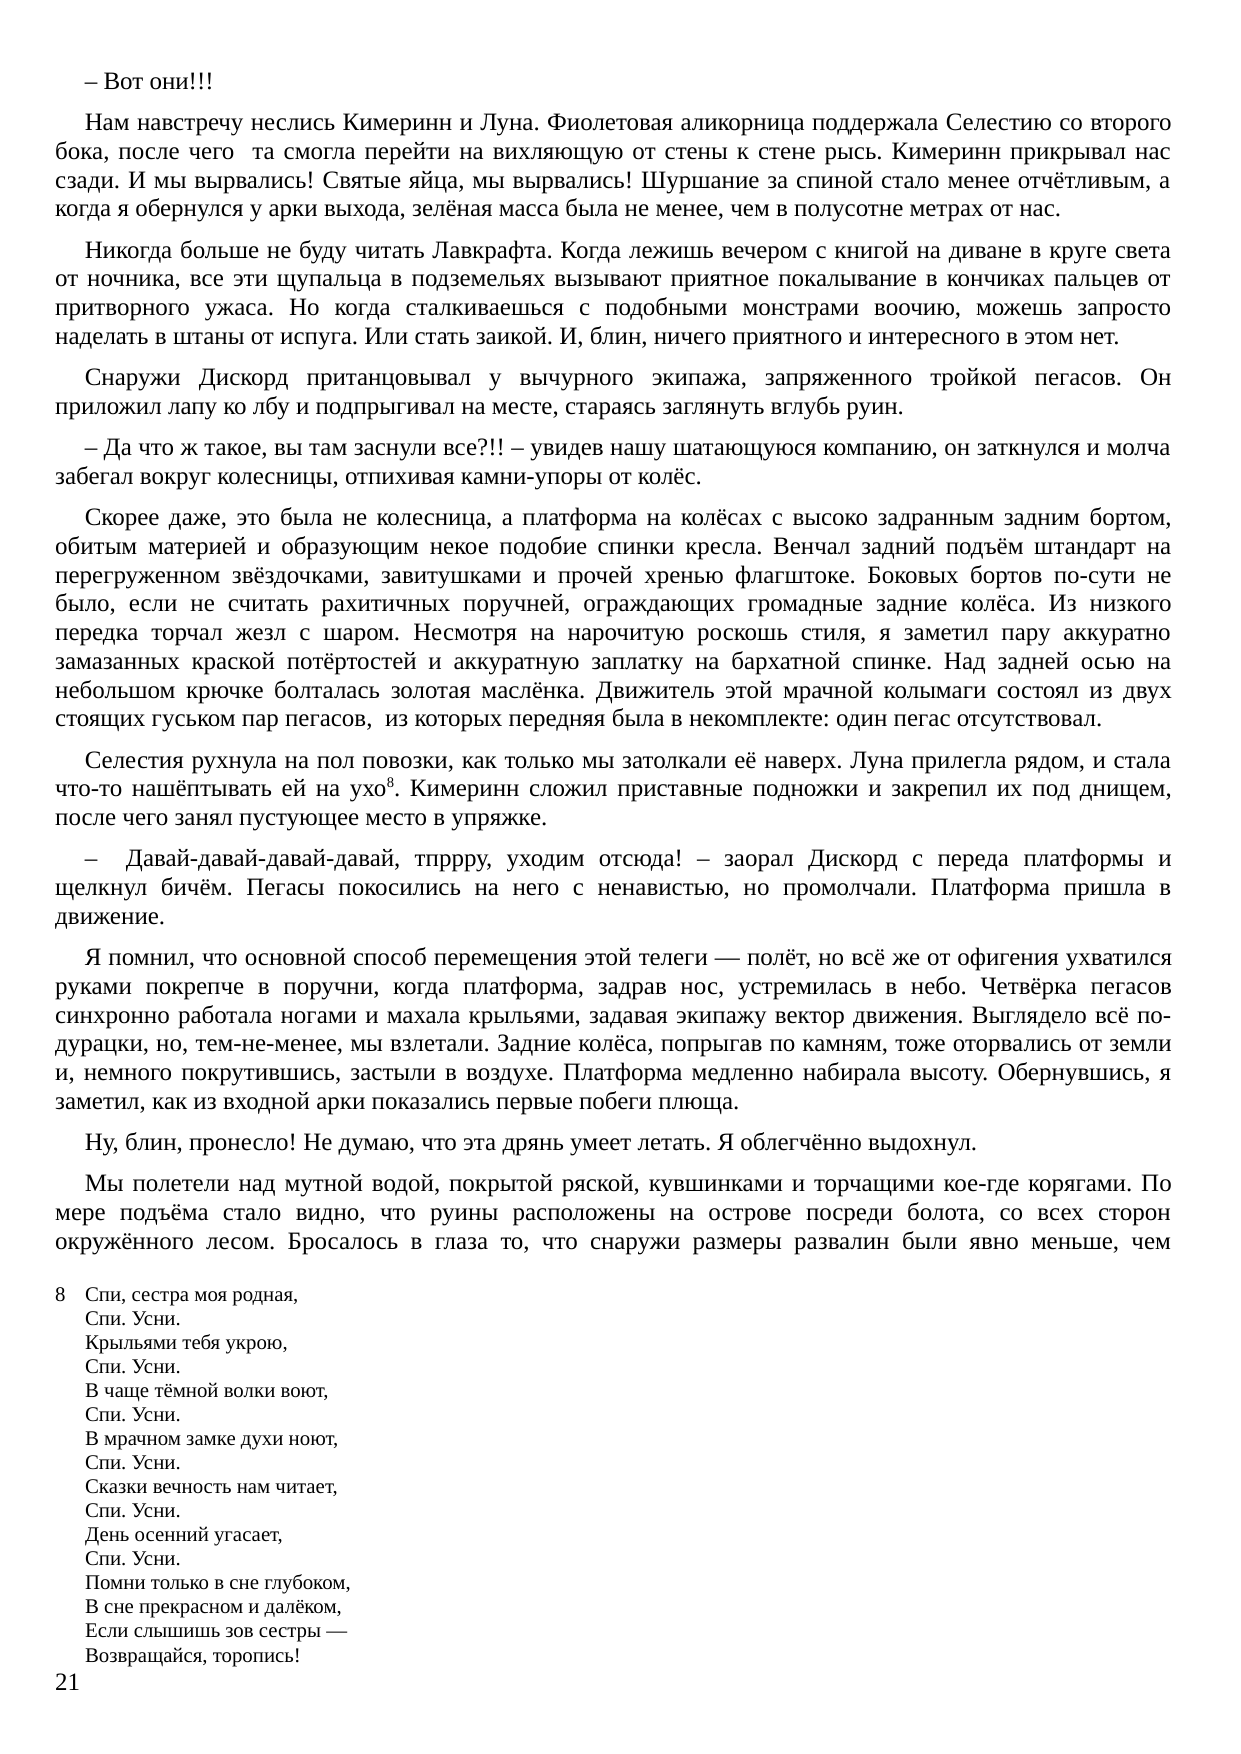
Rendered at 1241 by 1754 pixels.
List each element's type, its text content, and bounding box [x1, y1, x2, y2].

text В мрачном замке духи ноют, Спи. Усни. [55, 1426, 1173, 1474]
text Ну, блин, пронесло! Не думаю, что эта дрянь умеет летать. Я облегчённо выдохнул. [55, 1127, 1173, 1156]
text В чаще тёмной волки воют, Спи. Усни. [55, 1378, 1173, 1426]
text В сне прекрасном и далёком, Если слышишь зов сестры — Возвращайся, торопись! [55, 1594, 1173, 1667]
text Снаружи Дискорд пританцовывал у вычурного экипажа, запряженного тройкой пегасов. Он приложил лапу ко лбу и подпрыгивал на месте, стараясь заглянуть вглубь руин. [55, 362, 1173, 420]
text Селестия рухнула на пол повозки, как только мы затолкали её наверх. Луна прилегла рядом, и стала что-то нашёптывать ей на ухо. Кимеринн сложил приставные подножки и закрепил их под днищем, после чего занял пустующее место в упряжке. [55, 745, 1173, 831]
text Сказки вечность нам читает, Спи. Усни. День осенний угасает, Спи. Усни. Помни только в сне глубоком, [55, 1474, 1173, 1594]
text Скорее даже, это была не колесница, а платформа на колёсах с высоко задранным задним бортом, обитым материей и образующим некое подобие спинки кресла. Венчал задний подъём штандарт на перегруженном звёздочками, завитушками и прочей хренью флагштоке. Боковых бортов по-сути не было, если не считать рахитичных поручней, ограждающих громадные задние колёса. Из низкого передка торчал жезл с шаром. Несмотря на нарочитую роскошь стиля, я заметил пару аккуратно замазанных краской потёртостей и аккуратную заплатку на бархатной спинке. Над задней осью на небольшом крючке болталась золотая маслёнка. Движитель этой мрачной колымаги состоял из двух стоящих гуськом пар пегасов, из которых передняя была в некомплекте: один пегас отсутствовал. [55, 502, 1173, 732]
text Мы полетели над мутной водой, покрытой ряской, кувшинками и торчащими кое-где корягами. По мере подъёма стало видно, что руины расположены на острове посреди болота, со всех сторон окружённого лесом. Бросалось в глаза то, что снаружи размеры развалин были явно меньше, чем [55, 1168, 1173, 1255]
text – Да что ж такое, вы там заснули все?!! – увидев нашу шатающуюся компанию, он заткнулся и молча забегал вокруг колесницы, отпихивая камни-упоры от колёс. [55, 432, 1173, 490]
text Нам навстречу неслись Кимеринн и Луна. Фиолетовая аликорница поддержала Селестию со второго бока, после чего та смогла перейти на вихляющую от стены к стене рысь. Кимеринн прикрывал нас сзади. И мы вырвались! Святые яйца, мы вырвались! Шуршание за спиной стало менее отчётливым, а когда я обернулся у арки выхода, зелёная масса была не менее, чем в полусотне метрах от нас. [55, 107, 1173, 222]
text Я помнил, что основной способ перемещения этой телеги — полёт, но всё же от офигения ухватился руками покрепче в поручни, когда платформа, задрав нос, устремилась в небо. Четвёрка пегасов синхронно работала ногами и махала крыльями, задавая экипажу вектор движения. Выглядело всё по-дурацки, но, тем-не-менее, мы взлетали. Задние колёса, попрыгав по камням, тоже оторвались от земли и, немного покрутившись, застыли в воздухе. Платформа медленно набирала высоту. Обернувшись, я заметил, как из входной арки показались первые побеги плюща. [55, 942, 1173, 1115]
text Никогда больше не буду читать Лавкрафта. Когда лежишь вечером с книгой на диване в круге света от ночника, все эти щупальца в подземельях вызывают приятное покалывание в кончиках пальцев от притворного ужаса. Но когда сталкиваешься с подобными монстрами воочию, можешь запросто наделать в штаны от испуга. Или стать заикой. И, блин, ничего приятного и интересного в этом нет. [55, 235, 1173, 350]
text – Вот они!!! [55, 66, 1173, 95]
text Спи, сестра моя родная, Спи. Усни. Крыльями тебя укрою, Спи. Усни. [55, 1282, 1173, 1378]
text – Давай-давай-давай-давай, тпррру, уходим отсюда! – заорал Дискорд с переда платформы и щелкнул бичём. Пегасы покосились на него с ненавистью, но промолчали. Платформа пришла в движение. [55, 843, 1173, 930]
